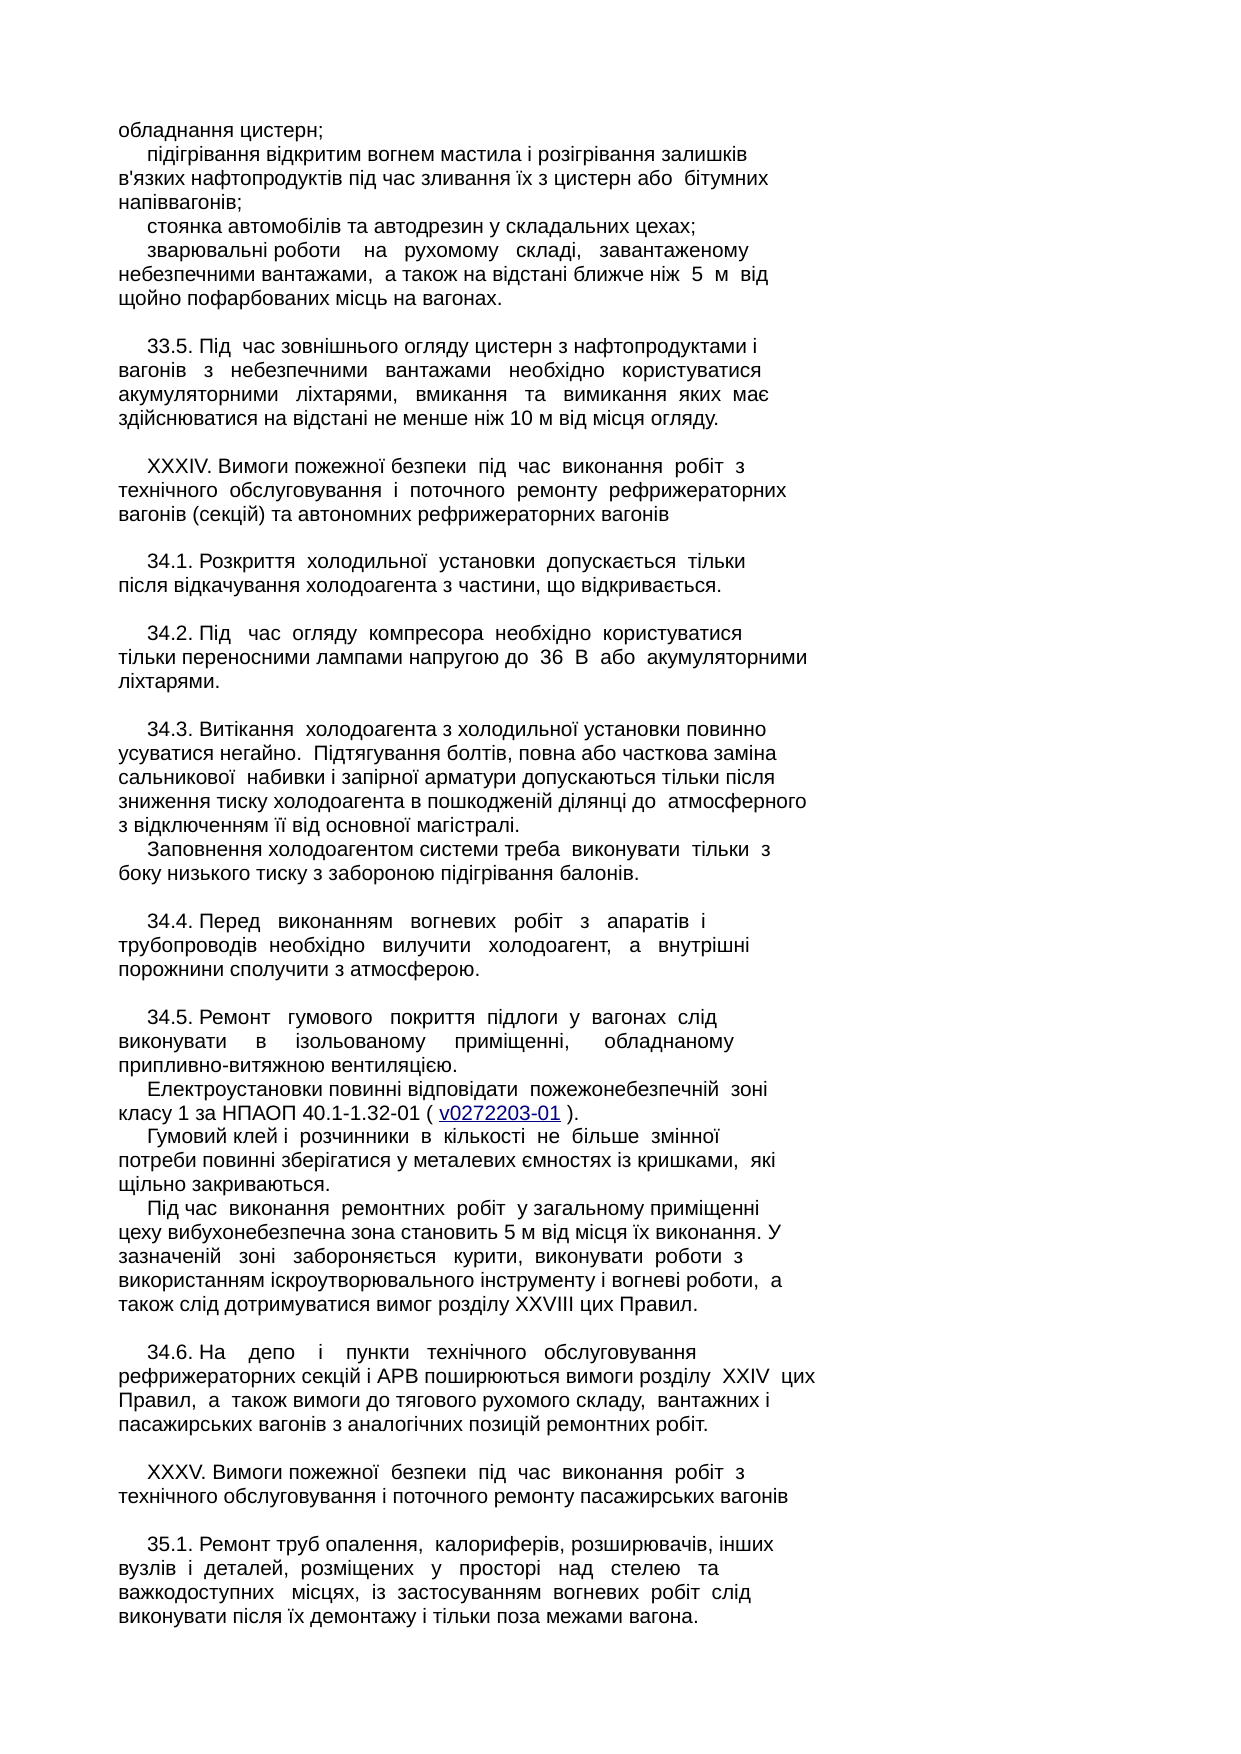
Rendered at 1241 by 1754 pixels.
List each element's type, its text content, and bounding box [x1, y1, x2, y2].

text ліхтарями. [118, 669, 1122, 693]
text стоянка автомобілів та автодрезин у складальних цехах; [118, 214, 1122, 238]
text обладнання цистерн; [118, 118, 1122, 142]
text Гумовий клей і розчинники в кількості не більше змінної [118, 1124, 1122, 1148]
text 35.1. Ремонт труб опалення, калориферів, розширювачів, інших [118, 1532, 1122, 1556]
text зниження тиску холодоагента в пошкодженій ділянці до атмосферного [118, 789, 1122, 813]
text щільно закриваються. [118, 1172, 1122, 1196]
text Заповнення холодоагентом системи треба виконувати тільки з [118, 837, 1122, 861]
text припливно-витяжною вентиляцією. [118, 1052, 1122, 1076]
text в'язких нафтопродуктів під час зливання їх з цистерн або бітумних [118, 166, 1122, 190]
text рефрижераторних секцій і АРВ поширюються вимоги розділу XXIV цих [118, 1364, 1122, 1388]
text використанням іскроутворювального інструменту і вогневі роботи, а [118, 1268, 1122, 1292]
text виконувати в ізольованому приміщенні, обладнаному [118, 1028, 1122, 1052]
text потреби повинні зберігатися у металевих ємностях із кришками, які [118, 1148, 1122, 1172]
text технічного обслуговування і поточного ремонту пасажирських вагонів [118, 1484, 1122, 1508]
text технічного обслуговування і поточного ремонту рефрижераторних [118, 477, 1122, 501]
text вагонів з небезпечними вантажами необхідно користуватися [118, 358, 1122, 382]
text з відключенням її від основної магістралі. [118, 813, 1122, 837]
text після відкачування холодоагента з частини, що відкривається. [118, 573, 1122, 597]
text 34.1. Розкриття холодильної установки допускається тільки [118, 549, 1122, 573]
text тільки переносними лампами напругою до 36 В або акумуляторними [118, 645, 1122, 669]
text 34.4. Перед виконанням вогневих робіт з апаратів і [118, 909, 1122, 933]
text цеху вибухонебезпечна зона становить 5 м від місця їх виконання. У [118, 1220, 1122, 1244]
text XXXV. Вимоги пожежної безпеки під час виконання робіт з [118, 1460, 1122, 1484]
text важкодоступних місцях, із застосуванням вогневих робіт слід [118, 1579, 1122, 1603]
text Електроустановки повинні відповідати пожежонебезпечній зоні [118, 1076, 1122, 1100]
text пасажирських вагонів з аналогічних позицій ремонтних робіт. [118, 1412, 1122, 1436]
text 34.3. Витікання холодоагента з холодильної установки повинно [118, 717, 1122, 741]
text також слід дотримуватися вимог розділу XXVIII цих Правил. [118, 1292, 1122, 1316]
text Під час виконання ремонтних робіт у загальному приміщенні [118, 1196, 1122, 1220]
text вагонів (секцій) та автономних рефрижераторних вагонів [118, 501, 1122, 525]
text зазначеній зоні забороняється курити, виконувати роботи з [118, 1244, 1122, 1268]
text 33.5. Під час зовнішнього огляду цистерн з нафтопродуктами і [118, 334, 1122, 358]
text Правил, а також вимоги до тягового рухомого складу, вантажних і [118, 1388, 1122, 1412]
text здійснюватися на відстані не менше ніж 10 м від місця огляду. [118, 406, 1122, 429]
text виконувати після їх демонтажу і тільки поза межами вагона. [118, 1603, 1122, 1627]
text вузлів і деталей, розміщених у просторі над стелею та [118, 1556, 1122, 1579]
text щойно пофарбованих місць на вагонах. [118, 286, 1122, 310]
text акумуляторними ліхтарями, вмикання та вимикання яких має [118, 382, 1122, 406]
text напіввагонів; [118, 190, 1122, 214]
text класу 1 за НПАОП 40.1-1.32-01 ( v0272203-01 ). [118, 1100, 1122, 1124]
text XXXIV. Вимоги пожежної безпеки під час виконання робіт з [118, 453, 1122, 477]
text 34.5. Ремонт гумового покриття підлоги у вагонах слід [118, 1004, 1122, 1028]
text небезпечними вантажами, а також на відстані ближче ніж 5 м від [118, 262, 1122, 286]
text усуватися негайно. Підтягування болтів, повна або часткова заміна [118, 741, 1122, 765]
text 34.6. На депо і пункти технічного обслуговування [118, 1340, 1122, 1364]
text зварювальні роботи на рухомому складі, завантаженому [118, 238, 1122, 262]
text підігрівання відкритим вогнем мастила і розігрівання залишків [118, 142, 1122, 166]
text 34.2. Під час огляду компресора необхідно користуватися [118, 621, 1122, 645]
text трубопроводів необхідно вилучити холодоагент, а внутрішні [118, 933, 1122, 957]
text боку низького тиску з забороною підігрівання балонів. [118, 861, 1122, 885]
text порожнини сполучити з атмосферою. [118, 957, 1122, 981]
text сальникової набивки і запірної арматури допускаються тільки після [118, 765, 1122, 789]
